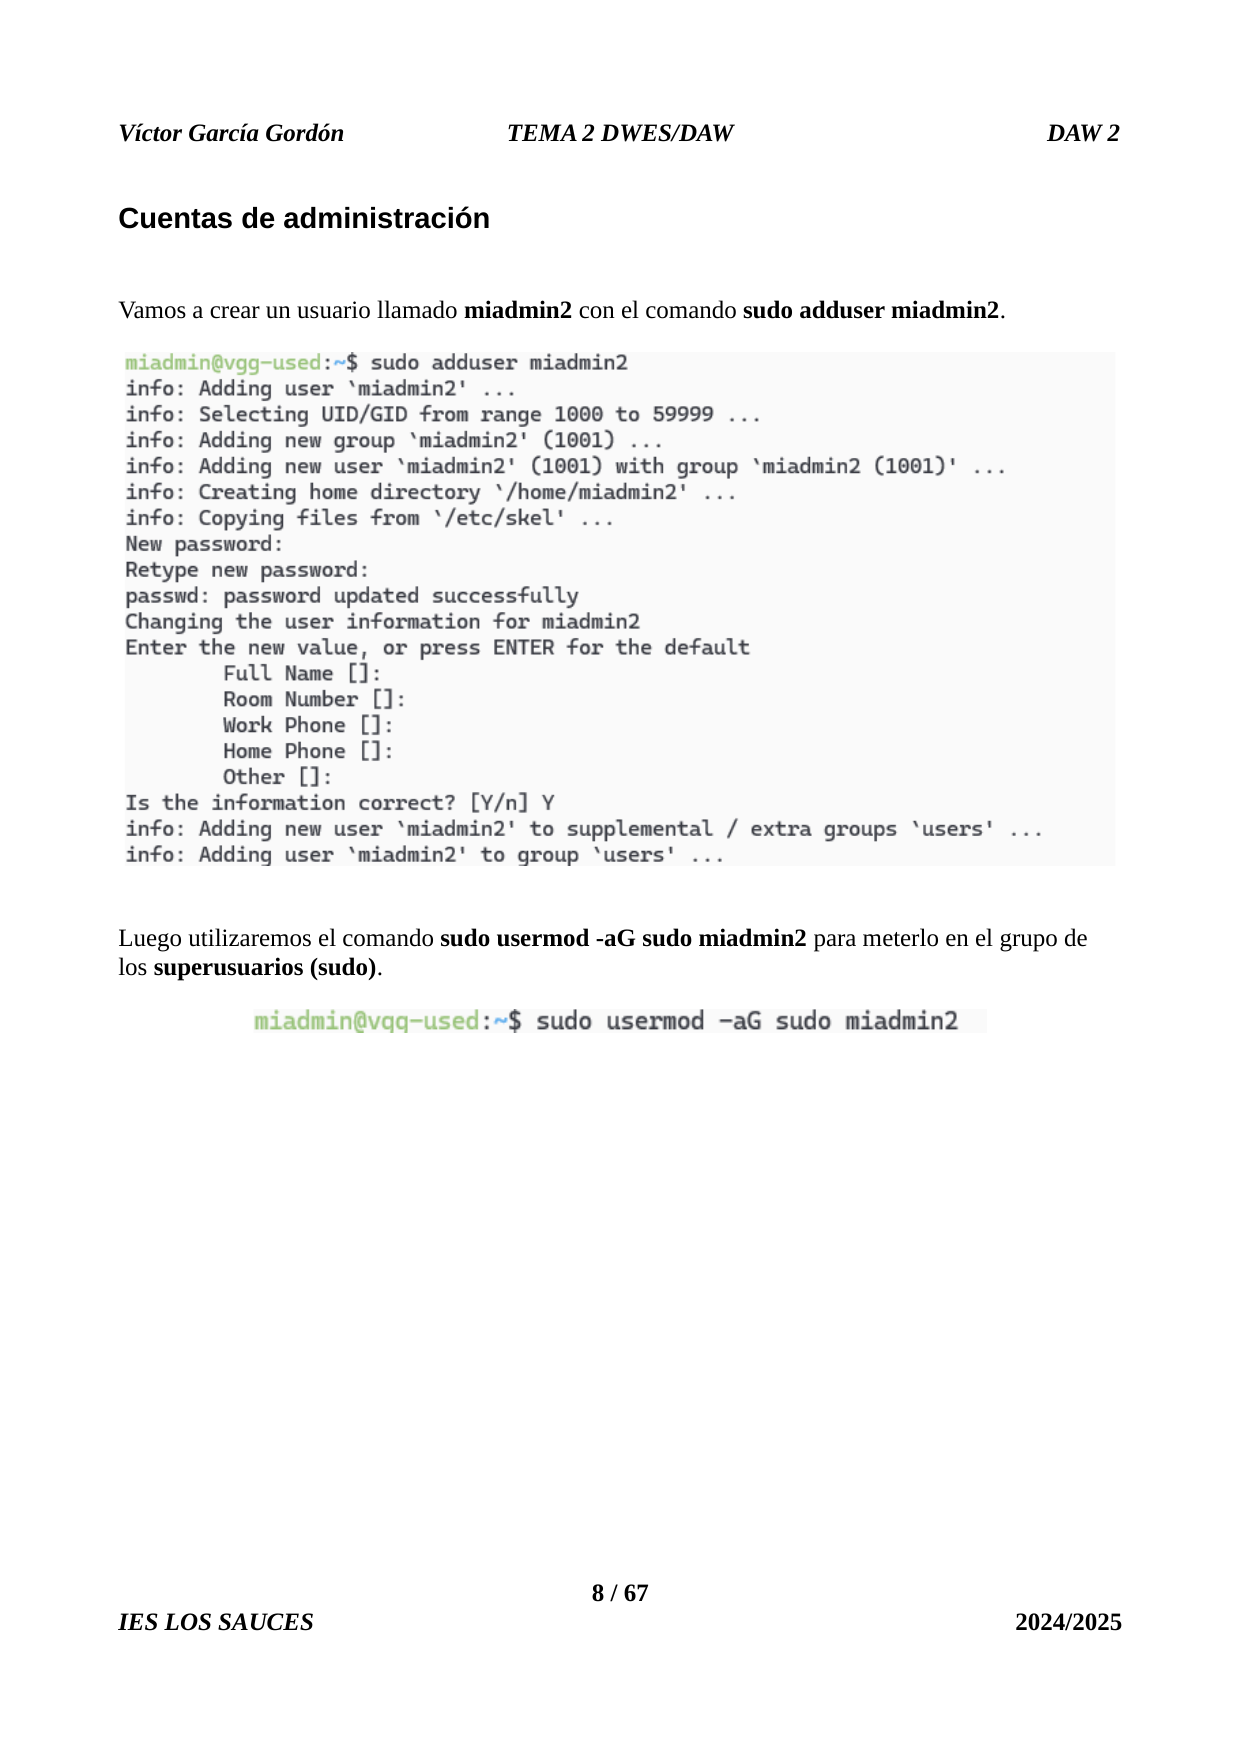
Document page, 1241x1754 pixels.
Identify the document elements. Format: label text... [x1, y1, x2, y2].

text Luego utilizaremos el comando sudo usermod -aG sudo miadmin2 para meterlo en el grupo de los superusuarios (sudo). [118, 923, 1122, 980]
picture [124, 352, 1116, 866]
subtitle Cuentas de administración [118, 201, 1122, 235]
picture [253, 1009, 987, 1033]
text Vamos a crear un usuario llamado miadmin2 con el comando sudo adduser miadmin2. [118, 295, 1122, 324]
